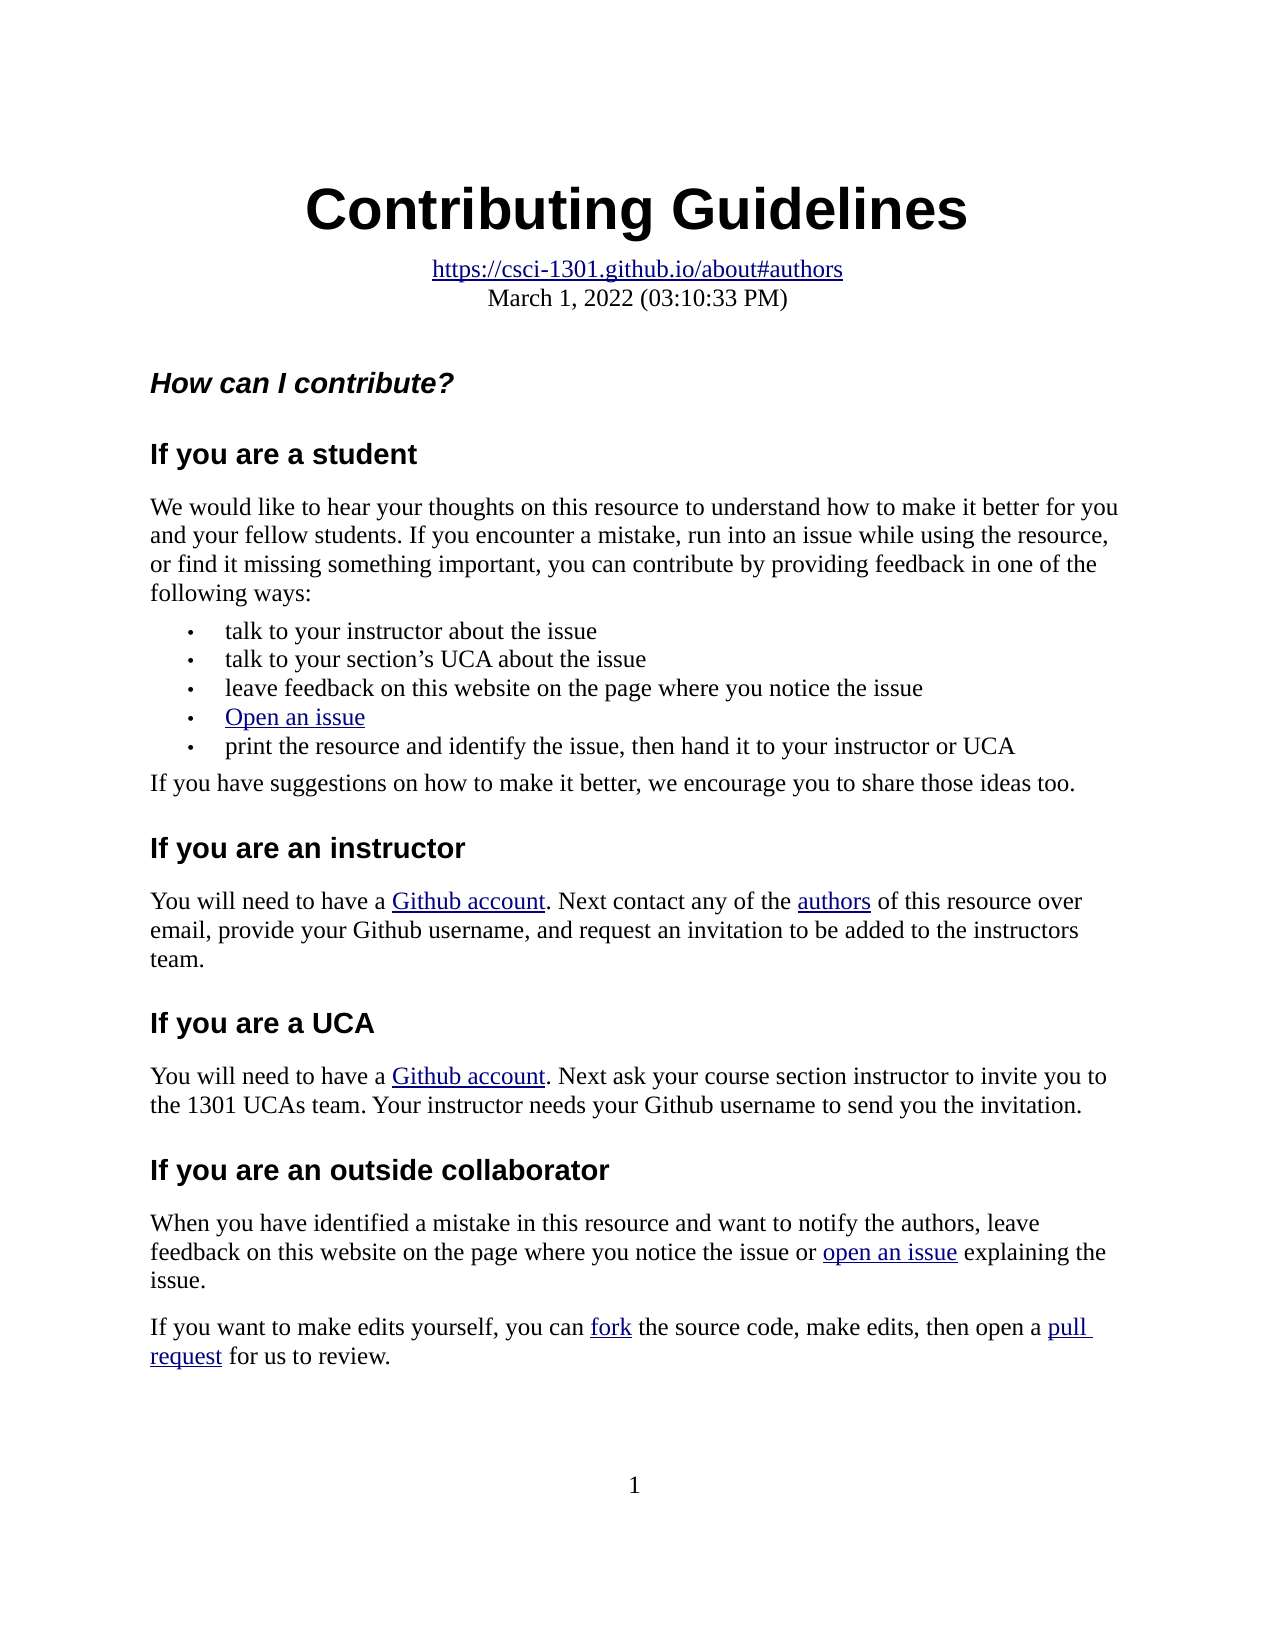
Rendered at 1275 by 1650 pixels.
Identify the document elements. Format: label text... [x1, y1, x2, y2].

text March 1, 2022 (03:10:33 PM) [150, 283, 1125, 312]
list talk to your section’s UCA about the issue [187, 644, 1125, 673]
subtitle If you are an instructor [150, 831, 1125, 865]
list talk to your instructor about the issue [187, 616, 1125, 644]
list leave feedback on this website on the page where you notice the issue [187, 673, 1125, 702]
text https://csci-1301.github.io/about#authors [150, 254, 1125, 283]
subtitle If you are an outside collaborator [150, 1153, 1125, 1186]
list print the resource and identify the issue, then hand it to your instructor or UCA [187, 731, 1125, 759]
text If you have suggestions on how to make it better, we encourage you to share those ideas too. [150, 768, 1125, 797]
text You will need to have a Github account. Next ask your course section instructor to invite you to the 1301 UCAs team. Your instructor needs your Github username to send you the invitation. [150, 1061, 1125, 1119]
subtitle If you are a UCA [150, 1006, 1125, 1040]
subtitle If you are a student [150, 437, 1125, 470]
title Contributing Guidelines [150, 175, 1125, 242]
text You will need to have a Github account. Next contact any of the authors of this resource over email, provide your Github username, and request an invitation to be added to the instructors team. [150, 886, 1125, 972]
text We would like to hear your thoughts on this resource to understand how to make it better for you and your fellow students. If you encounter a mistake, run into an issue while using the resource, or find it missing something important, you can contribute by providing feedback in one of the following ways: [150, 492, 1125, 607]
text If you want to make edits yourself, you can fork the source code, make edits, then open a pull request for us to review. [150, 1312, 1125, 1369]
list Open an issue [187, 702, 1125, 731]
text When you have identified a mistake in this resource and want to notify the authors, leave feedback on this website on the page where you notice the issue or open an issue explaining the issue. [150, 1208, 1125, 1294]
subtitle How can I contribute? [150, 366, 1125, 399]
